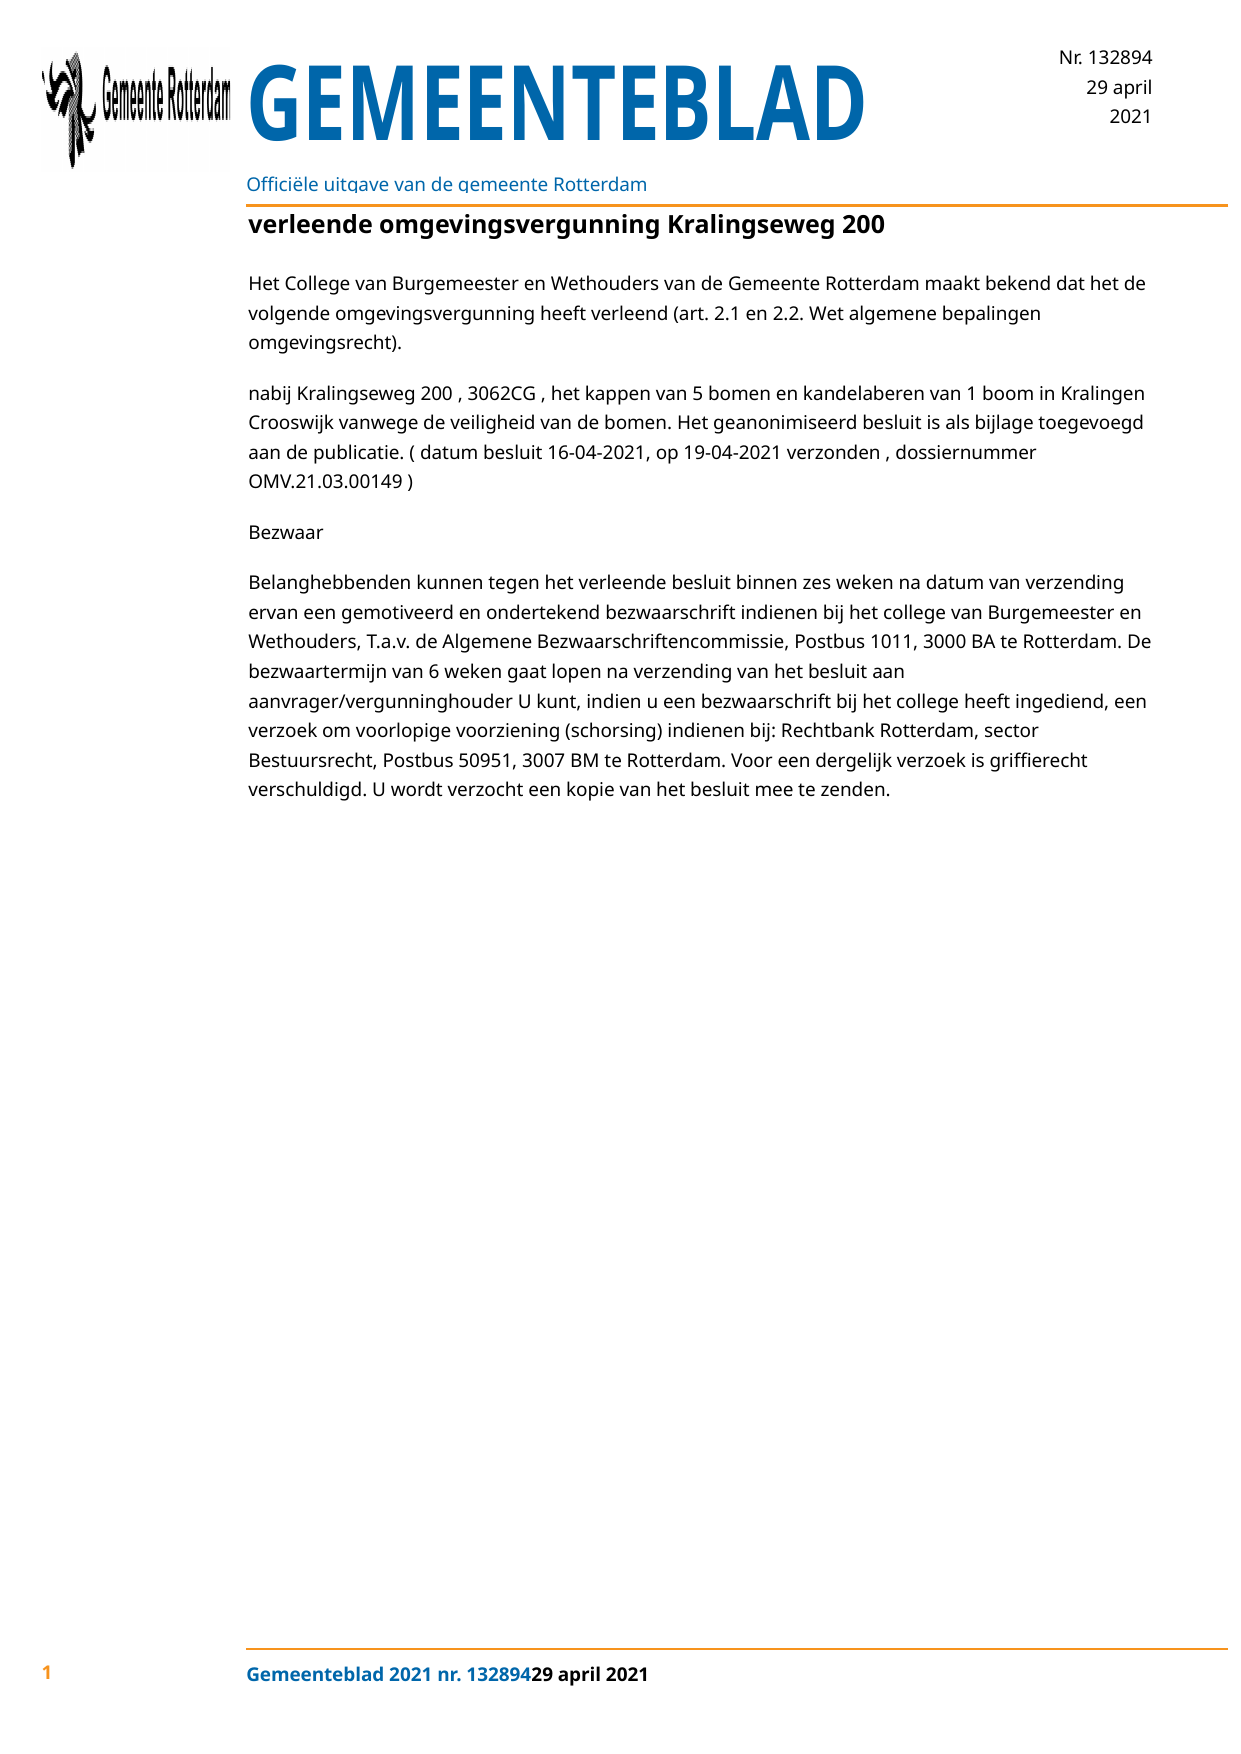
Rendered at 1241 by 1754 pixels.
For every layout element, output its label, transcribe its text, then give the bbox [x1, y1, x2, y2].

picture [41, 47, 231, 172]
text Bezwaar [248, 519, 1152, 545]
text Het College van Burgemeester en Wethouders van de Gemeente Rotterdam maakt bekend dat het de volgende omgevingsvergunning heeft verleend (art. 2.1 en 2.2. Wet algemene bepalingen omgevingsrecht). [248, 270, 1152, 355]
text verleende omgevingsvergunning Kralingseweg 200 [248, 207, 1152, 241]
text Belanghebbenden kunnen tegen het verleende besluit binnen zes weken na datum van verzending ervan een gemotiveerd en ondertekend bezwaarschrift indienen bij het college van Burgemeester en Wethouders, T.a.v. de Algemene Bezwaarschriftencommissie, Postbus 1011, 3000 BA te Rotterdam. De bezwaartermijn van 6 weken gaat lopen na verzending van het besluit aan aanvrager/vergunninghouder U kunt, indien u een bezwaarschrift bij het college heeft ingediend, een verzoek om voorlopige voorziening (schorsing) indienen bij: Rechtbank Rotterdam, sector Bestuursrecht, Postbus 50951, 3007 BM te Rotterdam. Voor een dergelijk verzoek is griffierecht verschuldigd. U wordt verzocht een kopie van het besluit mee te zenden. [248, 569, 1152, 802]
text nabij Kralingseweg 200 , 3062CG , het kappen van 5 bomen en kandelaberen van 1 boom in Kralingen Crooswijk vanwege de veiligheid van de bomen. Het geanonimiseerd besluit is als bijlage toegevoegd aan de publicatie. ( datum besluit 16-04-2021, op 19-04-2021 verzonden , dossiernummer OMV.21.03.00149 ) [248, 380, 1152, 494]
